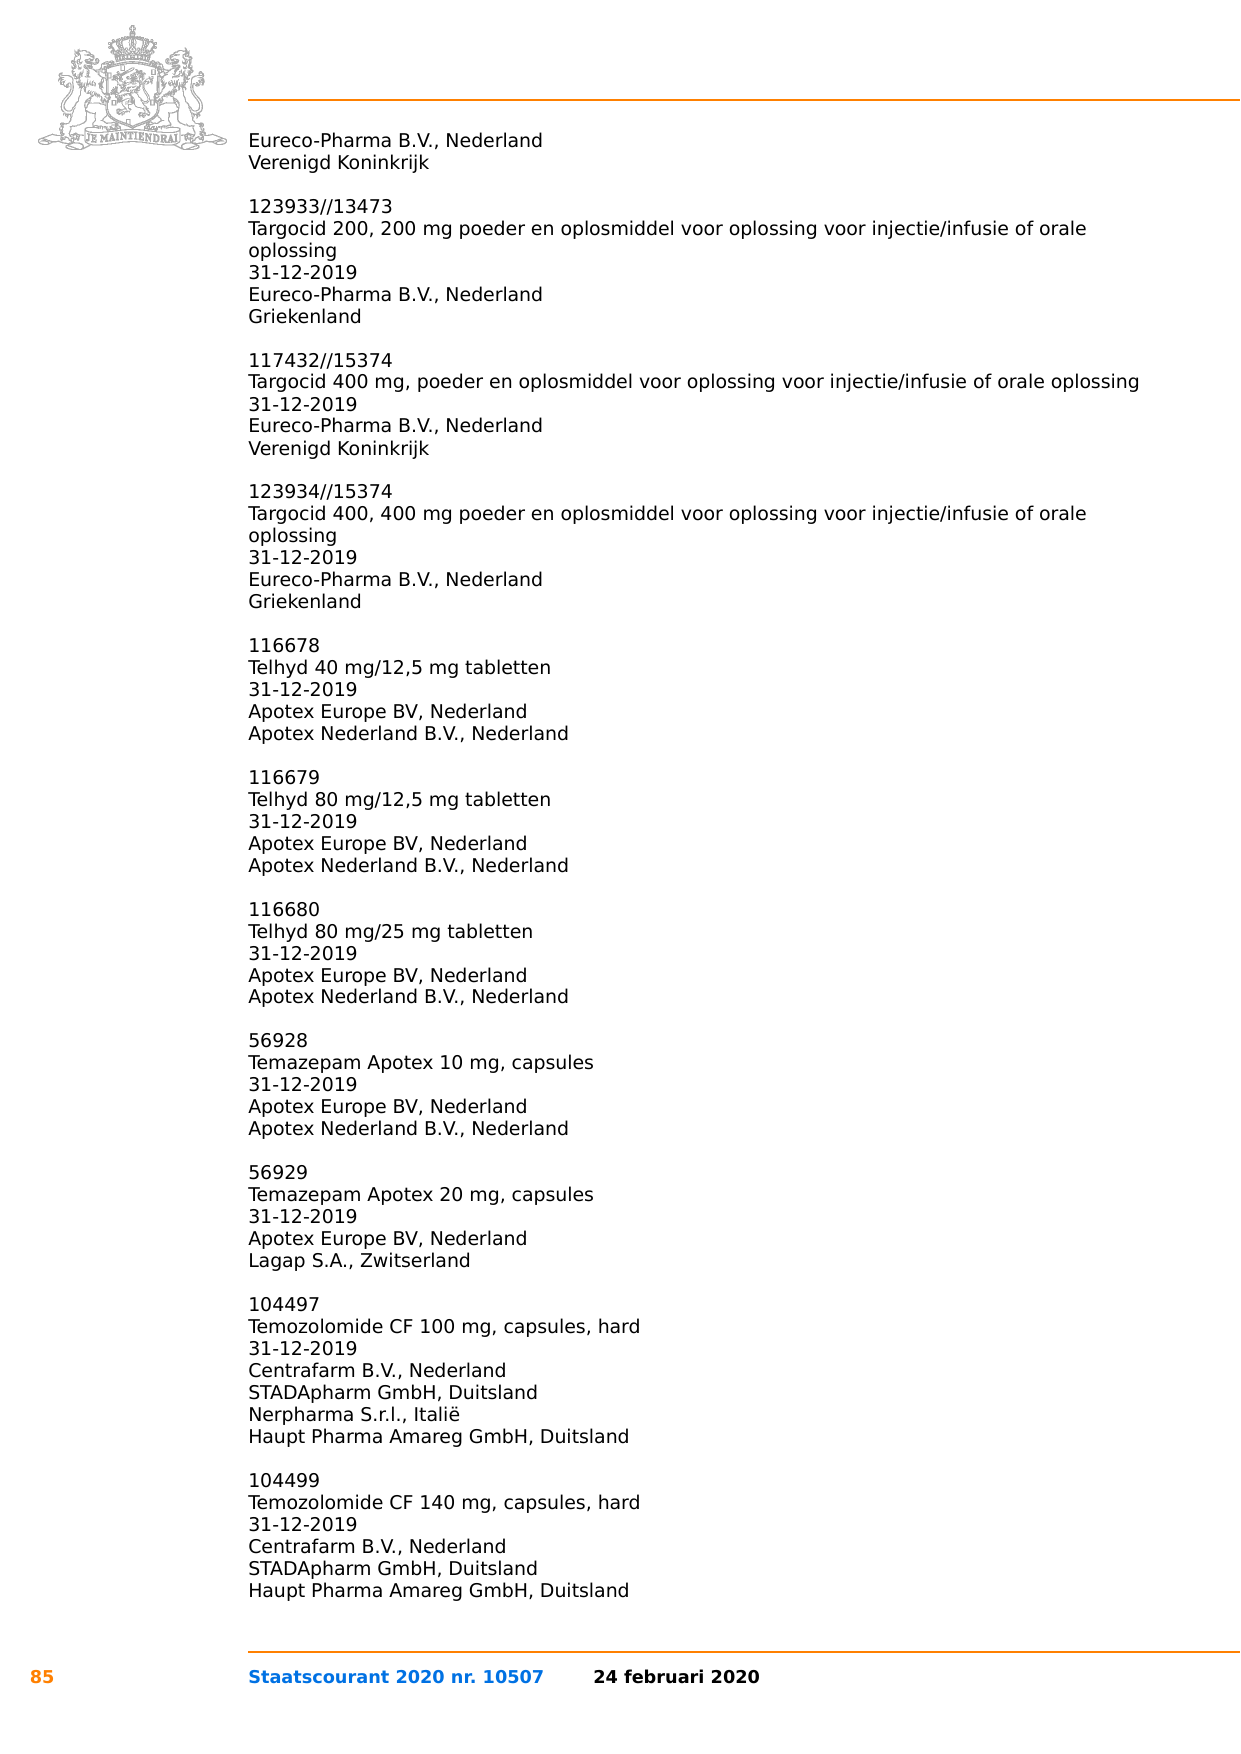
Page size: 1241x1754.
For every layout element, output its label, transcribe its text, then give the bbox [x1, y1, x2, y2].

text Temazepam Apotex 20 mg, capsules [248, 1184, 1163, 1206]
text Verenigd Koninkrijk [248, 437, 1163, 459]
text 31-12-2019 [248, 1206, 1163, 1228]
text 31-12-2019 [248, 811, 1163, 833]
text Targocid 200, 200 mg poeder en oplosmiddel voor oplossing voor injectie/infusie of orale oplossing [248, 218, 1163, 262]
text STADApharm GmbH, Duitsland [248, 1557, 1163, 1579]
text 56928 [248, 1030, 1163, 1052]
text STADApharm GmbH, Duitsland [248, 1382, 1163, 1404]
text 31-12-2019 [248, 1338, 1163, 1360]
text 116678 [248, 635, 1163, 657]
text Griekenland [248, 591, 1163, 613]
text 31-12-2019 [248, 262, 1163, 284]
text Temazepam Apotex 10 mg, capsules [248, 1052, 1163, 1074]
text Apotex Europe BV, Nederland [248, 964, 1163, 986]
text Centrafarm B.V., Nederland [248, 1360, 1163, 1382]
text Telhyd 80 mg/25 mg tabletten [248, 921, 1163, 942]
text 116679 [248, 767, 1163, 789]
text Verenigd Koninkrijk [248, 152, 1163, 174]
text 31-12-2019 [248, 942, 1163, 964]
text Centrafarm B.V., Nederland [248, 1536, 1163, 1557]
text Haupt Pharma Amareg GmbH, Duitsland [248, 1579, 1163, 1601]
text Nerpharma S.r.l., Italië [248, 1404, 1163, 1426]
text 104497 [248, 1294, 1163, 1316]
text Temozolomide CF 100 mg, capsules, hard [248, 1316, 1163, 1338]
text 56929 [248, 1162, 1163, 1184]
text Temozolomide CF 140 mg, capsules, hard [248, 1492, 1163, 1513]
text Apotex Nederland B.V., Nederland [248, 1118, 1163, 1140]
text Telhyd 80 mg/12,5 mg tabletten [248, 789, 1163, 811]
text 31-12-2019 [248, 1074, 1163, 1096]
text Eureco-Pharma B.V., Nederland [248, 130, 1163, 152]
text Eureco-Pharma B.V., Nederland [248, 415, 1163, 437]
text Apotex Europe BV, Nederland [248, 833, 1163, 855]
text 31-12-2019 [248, 679, 1163, 701]
text Haupt Pharma Amareg GmbH, Duitsland [248, 1426, 1163, 1448]
text 123933//13473 [248, 196, 1163, 218]
text Griekenland [248, 306, 1163, 328]
text Lagap S.A., Zwitserland [248, 1250, 1163, 1272]
text 31-12-2019 [248, 547, 1163, 569]
text Apotex Nederland B.V., Nederland [248, 723, 1163, 745]
text 116680 [248, 898, 1163, 921]
text Apotex Europe BV, Nederland [248, 1228, 1163, 1250]
text 31-12-2019 [248, 393, 1163, 415]
text Eureco-Pharma B.V., Nederland [248, 284, 1163, 306]
text Apotex Europe BV, Nederland [248, 701, 1163, 723]
text Eureco-Pharma B.V., Nederland [248, 569, 1163, 591]
text Apotex Europe BV, Nederland [248, 1096, 1163, 1118]
text 104499 [248, 1469, 1163, 1492]
text 123934//15374 [248, 481, 1163, 503]
text Apotex Nederland B.V., Nederland [248, 855, 1163, 877]
text 31-12-2019 [248, 1513, 1163, 1536]
text 117432//15374 [248, 349, 1163, 371]
text Telhyd 40 mg/12,5 mg tabletten [248, 657, 1163, 679]
text Apotex Nederland B.V., Nederland [248, 986, 1163, 1008]
picture [38, 25, 227, 150]
text Targocid 400 mg, poeder en oplosmiddel voor oplossing voor injectie/infusie of orale oplossing [248, 371, 1163, 393]
text Targocid 400, 400 mg poeder en oplosmiddel voor oplossing voor injectie/infusie of orale oplossing [248, 503, 1163, 547]
